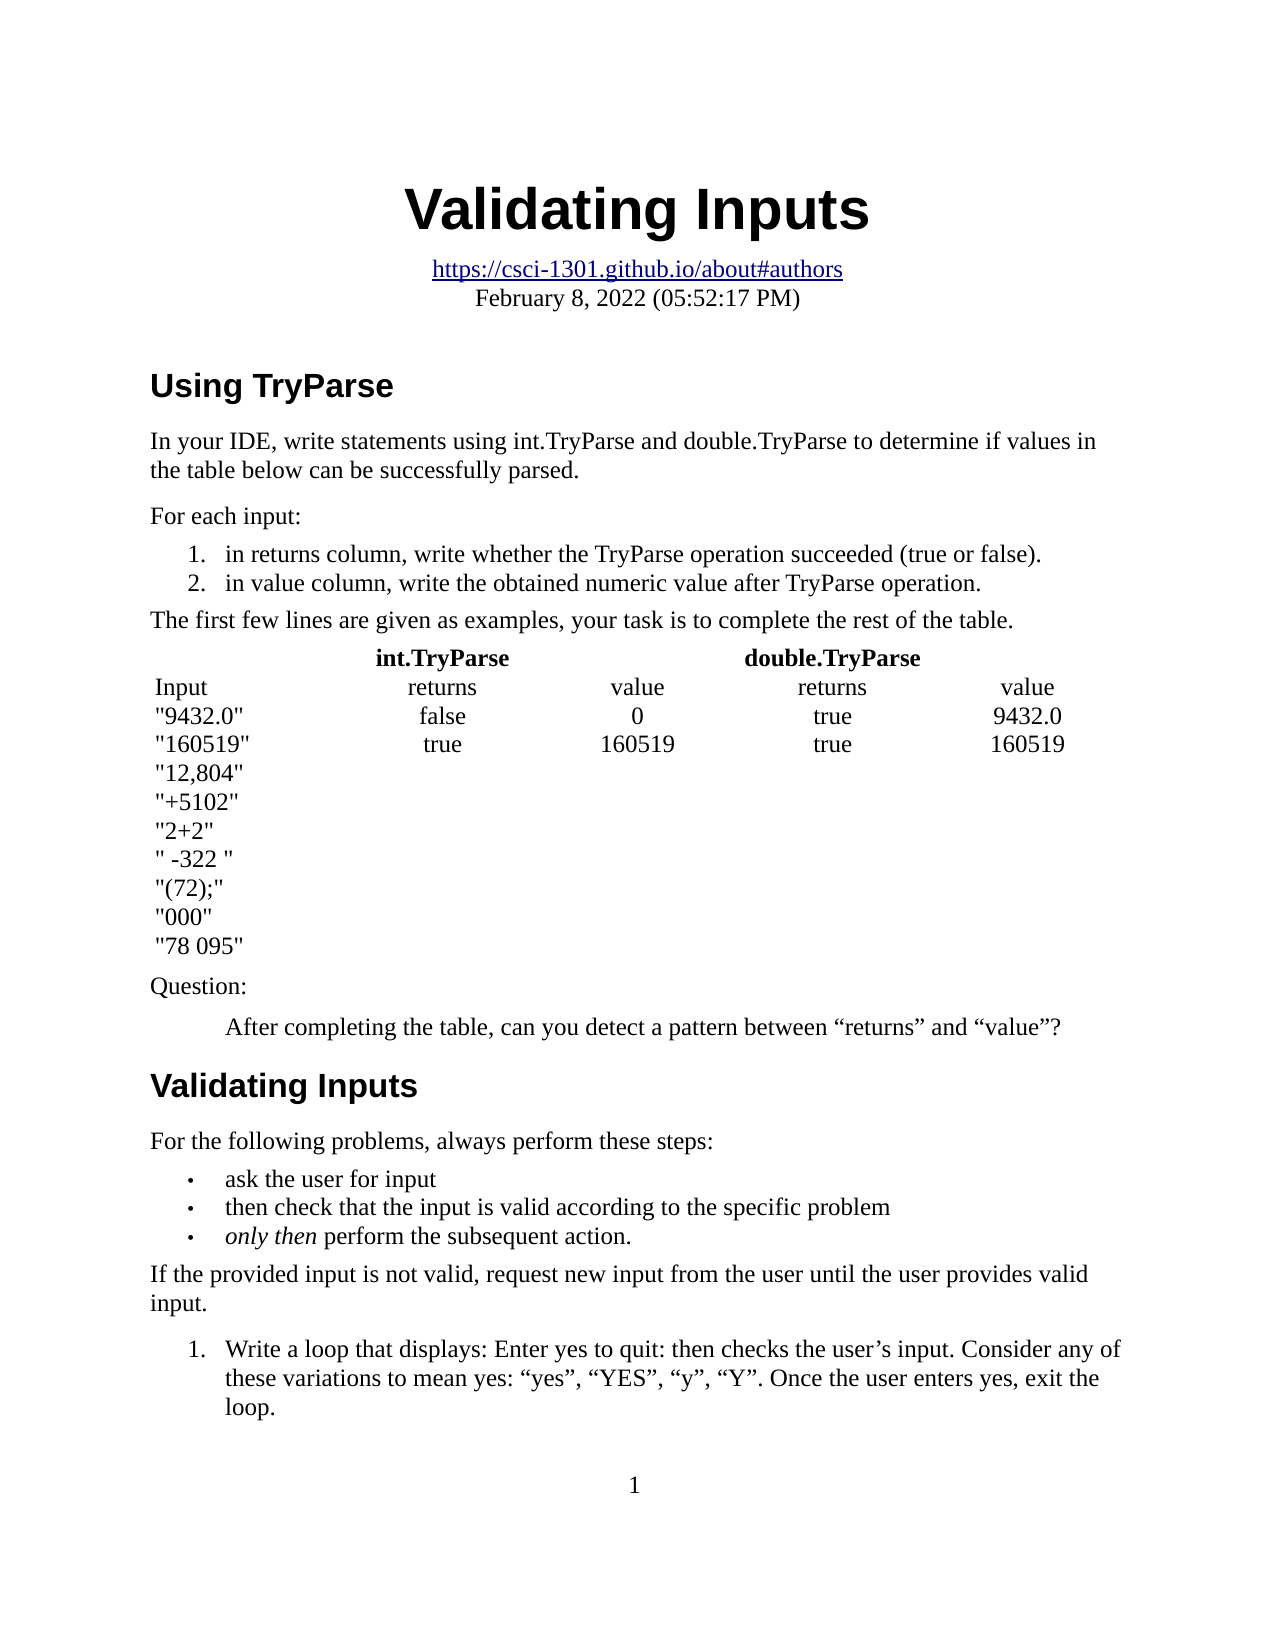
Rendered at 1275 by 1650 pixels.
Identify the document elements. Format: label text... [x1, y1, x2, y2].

text Question: [150, 971, 1125, 1000]
table_cell [345, 902, 540, 931]
text In your IDE, write statements using int.TryParse and double.TryParse to determine if values in the table below can be successfully parsed. [150, 426, 1125, 483]
text For the following problems, always perform these steps: [150, 1126, 1125, 1155]
table_cell [930, 931, 1125, 959]
list then check that the input is valid according to the specific problem [187, 1192, 1125, 1221]
table_cell [930, 873, 1125, 902]
table_header int.TryParse [345, 643, 540, 672]
list ask the user for input [187, 1164, 1125, 1192]
table_cell [735, 816, 930, 844]
table_cell [540, 931, 735, 959]
table_cell [930, 787, 1125, 816]
table_cell [540, 758, 735, 787]
table_cell value [540, 672, 735, 701]
table_cell [345, 931, 540, 959]
text After completing the table, can you detect a pattern between “returns” and “value”? [225, 1012, 1125, 1041]
table_cell false [345, 701, 540, 729]
table_cell [930, 845, 1125, 873]
table_cell "(72);" [150, 873, 345, 902]
table_cell [540, 845, 735, 873]
table_cell [735, 787, 930, 816]
table_cell [930, 758, 1125, 787]
table_cell value [930, 672, 1125, 701]
table_cell [345, 787, 540, 816]
table_cell 160519 [540, 730, 735, 758]
table_cell Input [150, 672, 345, 701]
table_cell true [345, 730, 540, 758]
table_cell [930, 902, 1125, 931]
table_cell [540, 873, 735, 902]
text If the provided input is not valid, request new input from the user until the user provides valid input. [150, 1259, 1125, 1316]
table_cell 0 [540, 701, 735, 729]
table_cell "2+2" [150, 816, 345, 844]
table_cell 9432.0 [930, 701, 1125, 729]
text https://csci-1301.github.io/about#authors [150, 254, 1125, 283]
table_cell [540, 902, 735, 931]
table_cell [735, 845, 930, 873]
text February 8, 2022 (05:52:17 PM) [150, 283, 1125, 312]
text For each input: [150, 501, 1125, 530]
table_cell true [735, 730, 930, 758]
table_cell true [735, 701, 930, 729]
table_cell "160519" [150, 730, 345, 758]
table_cell [735, 931, 930, 959]
table_cell 160519 [930, 730, 1125, 758]
table_cell [345, 845, 540, 873]
table_cell "12,804" [150, 758, 345, 787]
text The first few lines are given as examples, your task is to complete the rest of the table. [150, 606, 1125, 634]
table_cell "9432.0" [150, 701, 345, 729]
list only then perform the subsequent action. [187, 1221, 1125, 1250]
subtitle Validating Inputs [150, 1066, 1125, 1104]
title Validating Inputs [150, 175, 1125, 242]
table_cell " -322 " [150, 845, 345, 873]
table_cell "+5102" [150, 787, 345, 816]
table_cell [345, 816, 540, 844]
subtitle Using TryParse [150, 366, 1125, 404]
list Write a loop that displays: Enter yes to quit: then checks the user’s input. Consider any of these variations to mean yes: “yes”, “YES”, “y”, “Y”. Once the user enters yes, exit the loop. [187, 1334, 1125, 1421]
table_cell "78 095" [150, 931, 345, 959]
table_header [540, 643, 735, 672]
table_header [930, 643, 1125, 672]
table_cell [540, 816, 735, 844]
table_cell [735, 873, 930, 902]
table_cell [540, 787, 735, 816]
table_cell [735, 758, 930, 787]
list in returns column, write whether the TryParse operation succeeded (true or false). [187, 539, 1125, 568]
table_cell [930, 816, 1125, 844]
table_cell [735, 902, 930, 931]
table_header double.TryParse [735, 643, 930, 672]
table_cell returns [345, 672, 540, 701]
table_cell [345, 758, 540, 787]
table_cell returns [735, 672, 930, 701]
list in value column, write the obtained numeric value after TryParse operation. [187, 568, 1125, 597]
table_cell [345, 873, 540, 902]
table_header [150, 643, 345, 672]
table_cell "000" [150, 902, 345, 931]
